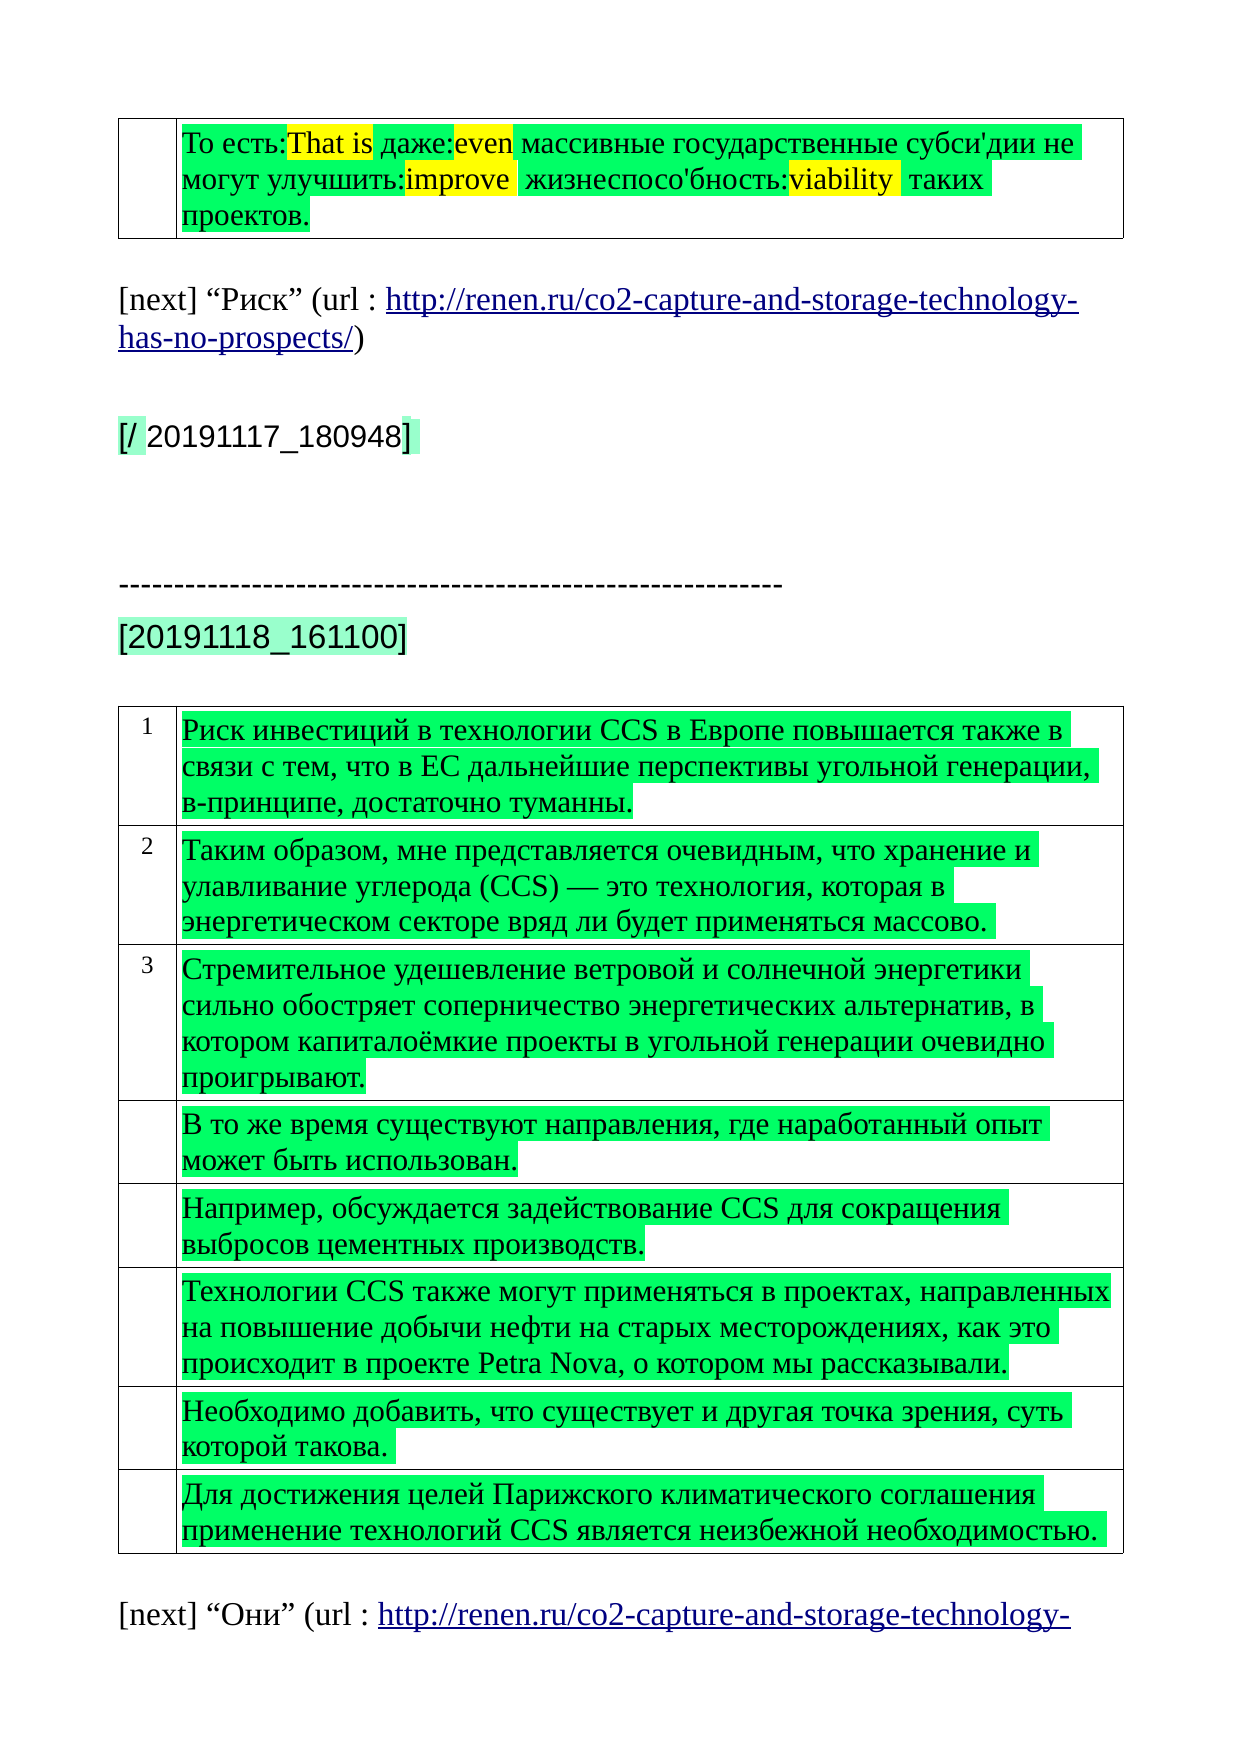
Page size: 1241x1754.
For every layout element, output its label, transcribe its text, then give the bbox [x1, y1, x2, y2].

table_cell Таким образом, мне представляется очевидным, что хранение и улавливание углерода (CCS) — это технология, которая в энергетическом секторе вряд ли будет применяться массово. [177, 826, 1123, 944]
text [20191118_161100] [118, 617, 1122, 695]
table_cell Для достижения целей Парижского климатического соглашения применение технологий CCS является неизбежной необходимостью. [177, 1470, 1123, 1553]
table_cell [119, 1387, 176, 1469]
table_cell [119, 1101, 176, 1183]
table_cell [119, 119, 176, 237]
table_cell [119, 1184, 176, 1267]
table_cell [119, 1470, 176, 1553]
table_header 1 [119, 707, 176, 825]
table_header Риск инвестиций в технологии CCS в Европе повышается также в связи с тем, что в ЕС дальнейшие перспективы угольной генерации, в-принципе, достаточно туманны. [177, 707, 1123, 825]
table_cell То есть:That is даже:even массивные государственные субси'дии не могут улучшить:improve жизнеспосо'бность:viability таких проектов. [177, 119, 1123, 237]
table_cell Например, обсуждается задействование CCS для сокращения выбросов цементных производств. [177, 1184, 1123, 1267]
table_cell Технологии CCS также могут применяться в проектах, направленных на повышение добычи нефти на старых месторождениях, как это происходит в проекте Petra Nova, о котором мы рассказывали. [177, 1268, 1123, 1386]
text [next] “Риск” (url : http://renen.ru/co2-capture-and-storage-technology-has-no-prospects/) [118, 279, 1122, 356]
table_cell 2 [119, 826, 176, 944]
table_cell 3 [119, 945, 176, 1100]
text [next] “Они” (url : http://renen.ru/co2-capture-and-storage-technology- [118, 1594, 1122, 1632]
table_cell Стремительное удешевление ветровой и солнечной энергетики сильно обостряет соперничество энергетических альтернатив, в котором капиталоёмкие проекты в угольной генерации очевидно проигрывают. [177, 945, 1123, 1100]
table_cell В то же время существуют направления, где наработанный опыт может быть использован. [177, 1101, 1123, 1183]
text [/ 20191117_180948] [118, 416, 1122, 455]
text ------------------------------------------------------------ [118, 564, 1122, 602]
table_cell [119, 1268, 176, 1386]
table_cell Необходимо добавить, что существует и другая точка зрения, суть которой такова. [177, 1387, 1123, 1469]
